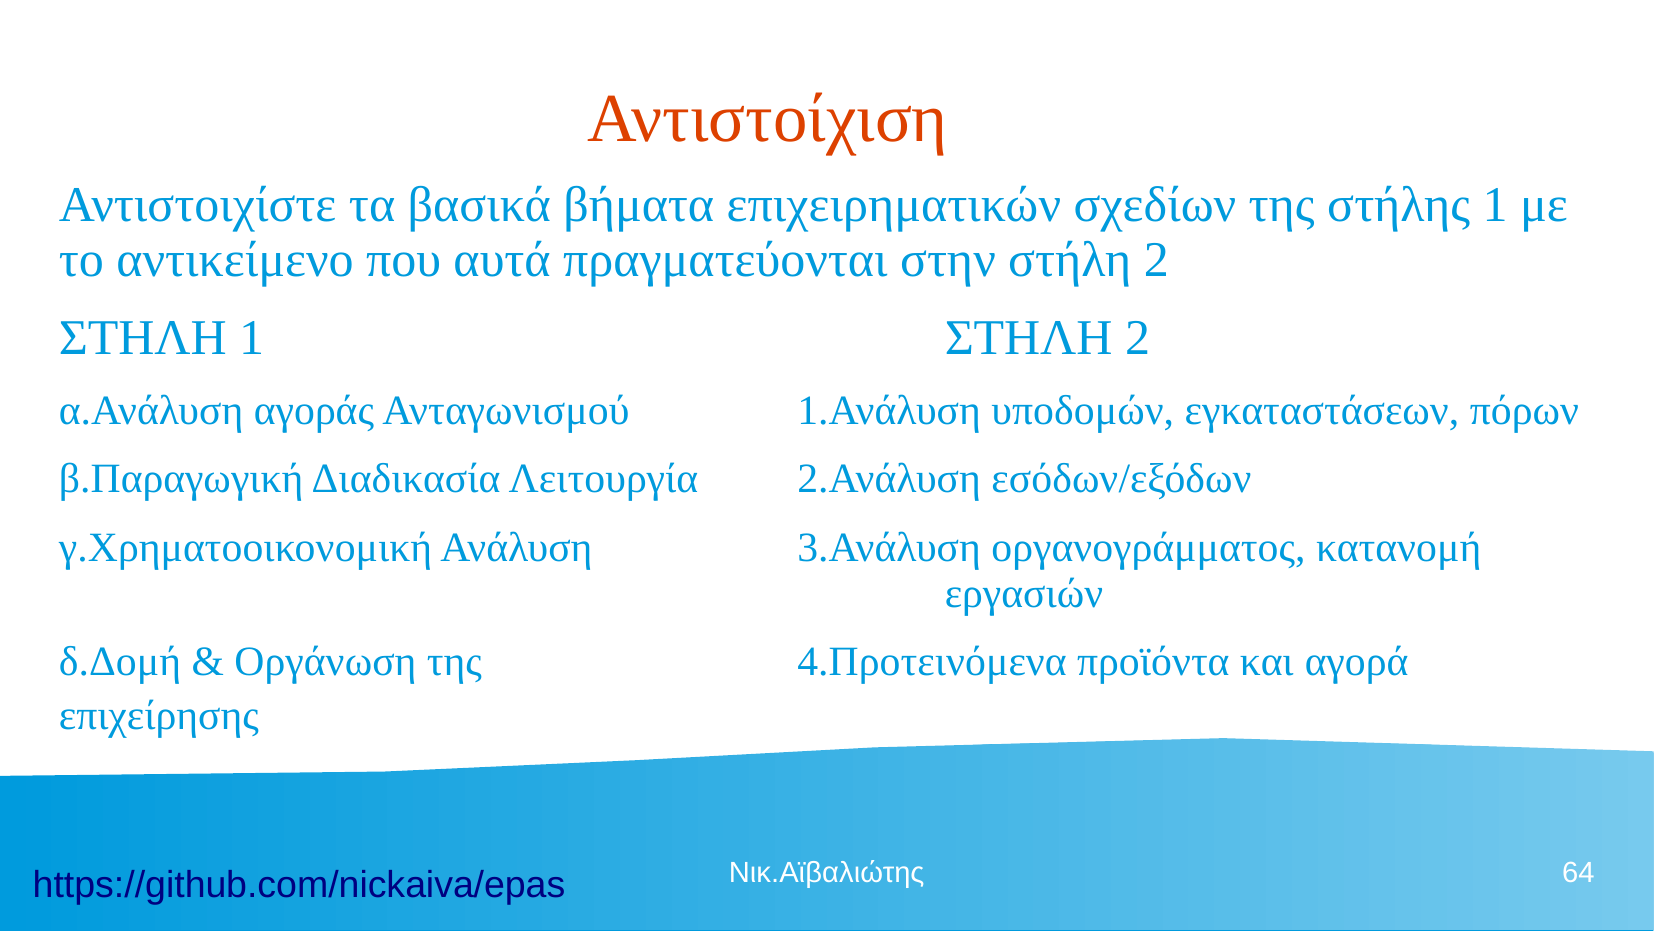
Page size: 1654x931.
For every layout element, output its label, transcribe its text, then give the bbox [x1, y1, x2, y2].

title Αντιστοίχιση [29, 29, 1506, 207]
list Αντιστοιχίστε τα βασικά βήματα επιχειρηματικών σχεδίων της στήλης 1 με το αντικείμενο που αυτά πραγματεύονται στην στήλη 2 ΣΤΗΛΗ 1 ΣΤΗΛΗ 2 α.Ανάλυση αγοράς Ανταγωνισμού 1.Ανάλυση υποδομών, εγκαταστάσεων, πόρων β.Παραγωγική Διαδικασία Λειτουργία 2.Ανάλυση εσόδων/εξόδων γ.Χρηματοοικονομική Ανάλυση 3.Ανάλυση οργανογράμματος, κατανομή εργασιών δ.Δομή & Οργάνωση της 4.Προτεινόμενα προϊόντα και αγορά επιχείρησης [59, 177, 1595, 827]
